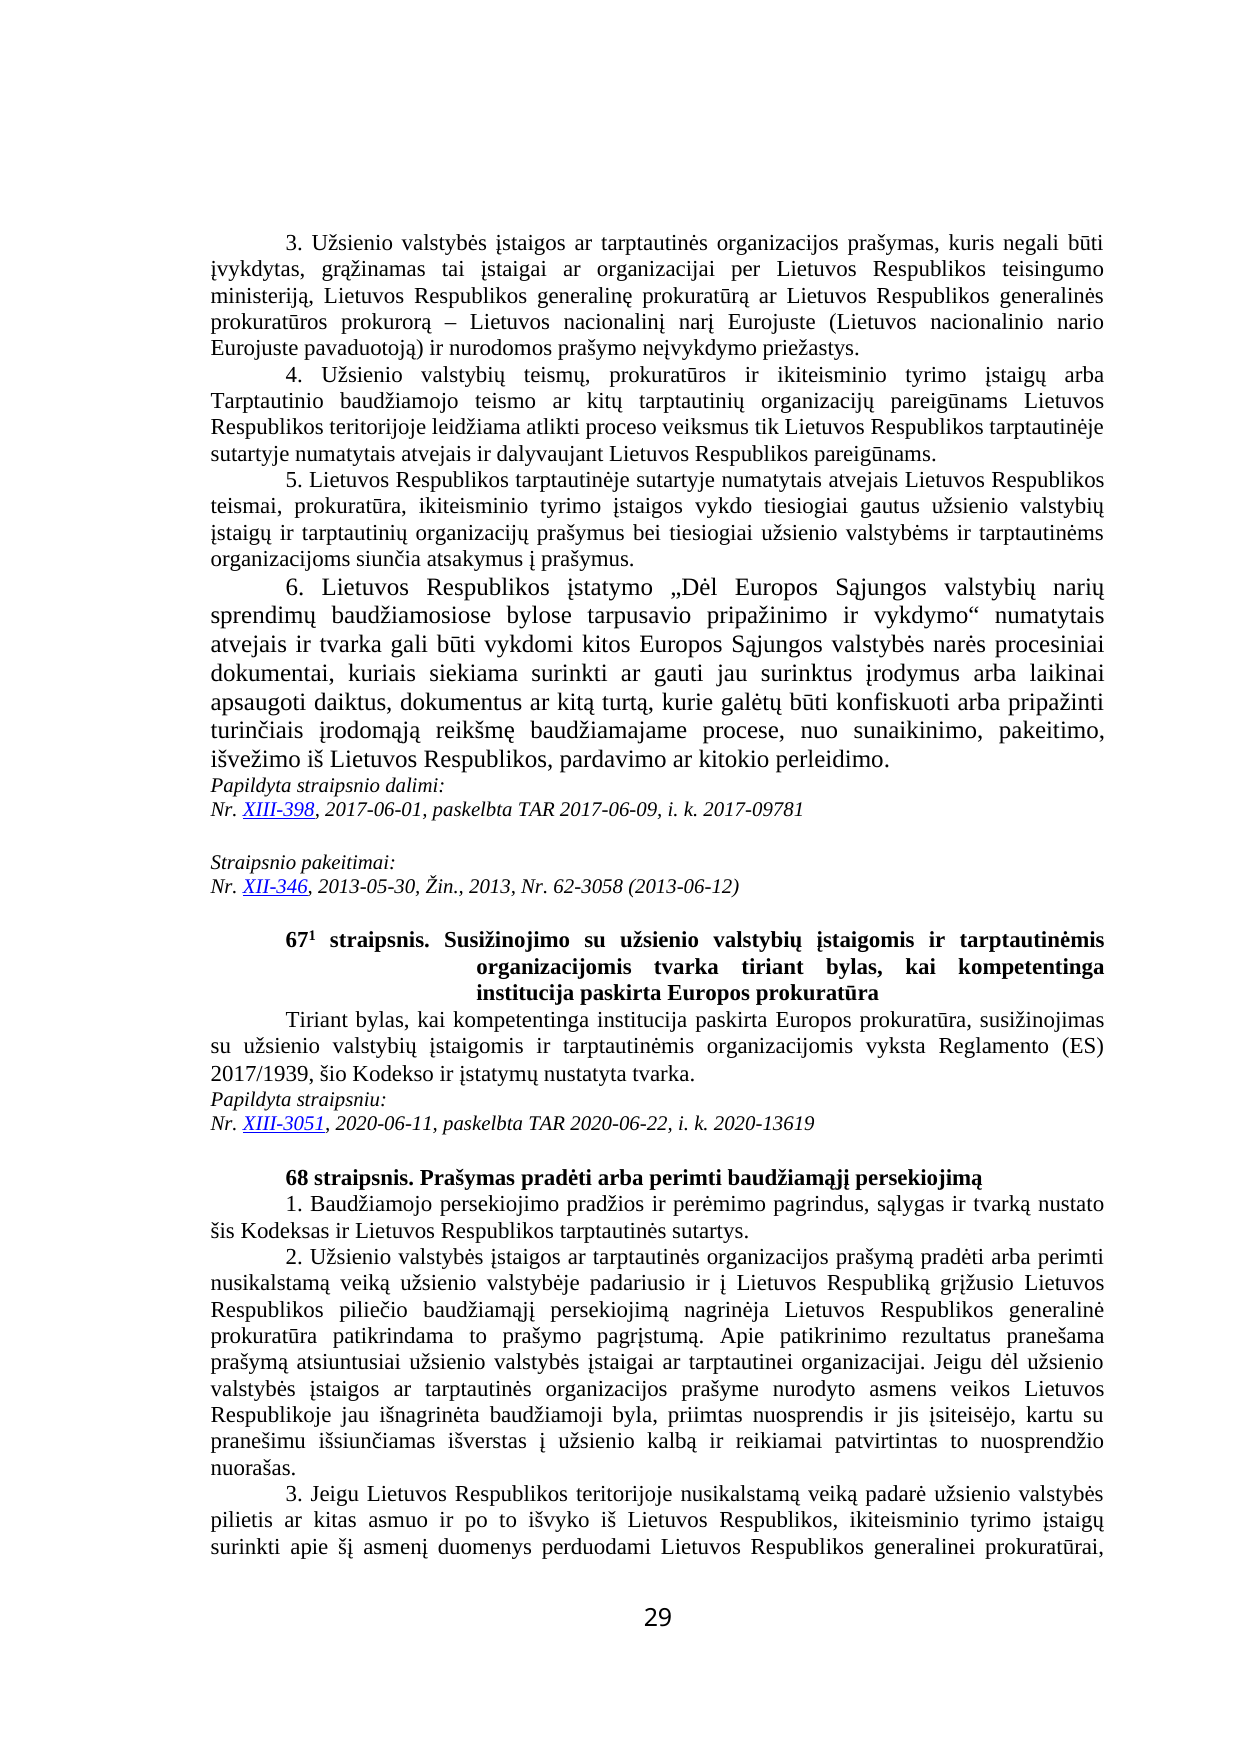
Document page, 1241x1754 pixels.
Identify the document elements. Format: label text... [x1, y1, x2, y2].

text Straipsnio pakeitimai: [210, 850, 1105, 874]
text 1. Baudžiamojo persekiojimo pradžios ir perėmimo pagrindus, sąlygas ir tvarką nustato šis Kodeksas ir Lietuvos Respublikos tarptautinės sutartys. [210, 1190, 1105, 1243]
text 4. Užsienio valstybių teismų, prokuratūros ir ikiteisminio tyrimo įstaigų arba Tarptautinio baudžiamojo teismo ar kitų tarptautinių organizacijų pareigūnams Lietuvos Respublikos teritorijoje leidžiama atlikti proceso veiksmus tik Lietuvos Respublikos tarptautinėje sutartyje numatytais atvejais ir dalyvaujant Lietuvos Respublikos pareigūnams. [210, 361, 1105, 466]
text 2. Užsienio valstybės įstaigos ar tarptautinės organizacijos prašymą pradėti arba perimti nusikalstamą veiką užsienio valstybėje padariusio ir į Lietuvos Respubliką grįžusio Lietuvos Respublikos piliečio baudžiamąjį persekiojimą nagrinėja Lietuvos Respublikos generalinė prokuratūra patikrindama to prašymo pagrįstumą. Apie patikrinimo rezultatus pranešama prašymą atsiuntusiai užsienio valstybės įstaigai ar tarptautinei organizacijai. Jeigu dėl užsienio valstybės įstaigos ar tarptautinės organizacijos prašyme nurodyto asmens veikos Lietuvos Respublikoje jau išnagrinėta baudžiamoji byla, priimtas nuosprendis ir jis įsiteisėjo, kartu su pranešimu išsiunčiamas išverstas į užsienio kalbą ir reikiamai patvirtintas to nuosprendžio nuorašas. [210, 1243, 1105, 1480]
text 3. Užsienio valstybės įstaigos ar tarptautinės organizacijos prašymas, kuris negali būti įvykdytas, grąžinamas tai įstaigai ar organizacijai per Lietuvos Respublikos teisingumo ministeriją, Lietuvos Respublikos generalinę prokuratūrą ar Lietuvos Respublikos generalinės prokuratūros prokurorą – Lietuvos nacionalinį narį Eurojuste (Lietuvos nacionalinio nario Eurojuste pavaduotoją) ir nurodomos prašymo neįvykdymo priežastys. [210, 229, 1105, 361]
text 68 straipsnis. Prašymas pradėti arba perimti baudžiamąjį persekiojimą [210, 1164, 1105, 1190]
text 6. Lietuvos Respublikos įstatymo „Dėl Europos Sąjungos valstybių narių sprendimų baudžiamosiose bylose tarpusavio pripažinimo ir vykdymo“ numatytais atvejais ir tvarka gali būti vykdomi kitos Europos Sąjungos valstybės narės procesiniai dokumentai, kuriais siekiama surinkti ar gauti jau surinktus įrodymus arba laikinai apsaugoti daiktus, dokumentus ar kitą turtą, kurie galėtų būti konfiskuoti arba pripažinti turinčiais įrodomąją reikšmę baudžiamajame procese, nuo sunaikinimo, pakeitimo, išvežimo iš Lietuvos Respublikos, pardavimo ar kitokio perleidimo. [210, 572, 1105, 773]
text Nr. XII-346, 2013-05-30, Žin., 2013, Nr. 62-3058 (2013-06-12) [210, 874, 1105, 898]
text Tiriant bylas, kai kompetentinga institucija paskirta Europos prokuratūra, susižinojimas su užsienio valstybių įstaigomis ir tarptautinėmis organizacijomis vyksta Reglamento (ES) 2017/1939, šio Kodekso ir įstatymų nustatyta tvarka. [210, 1006, 1105, 1087]
text 5. Lietuvos Respublikos tarptautinėje sutartyje numatytais atvejais Lietuvos Respublikos teismai, prokuratūra, ikiteisminio tyrimo įstaigos vykdo tiesiogiai gautus užsienio valstybių įstaigų ir tarptautinių organizacijų prašymus bei tiesiogiai užsienio valstybėms ir tarptautinėms organizacijoms siunčia atsakymus į prašymus. [210, 466, 1105, 572]
text Nr. XIII-3051, 2020-06-11, paskelbta TAR 2020-06-22, i. k. 2020-13619 [210, 1111, 1105, 1135]
text Nr. XIII-398, 2017-06-01, paskelbta TAR 2017-06-09, i. k. 2017-09781 [210, 797, 1105, 821]
text 671 straipsnis. Susižinojimo su užsienio valstybių įstaigomis ir tarptautinėmis organizacijomis tvarka tiriant bylas, kai kompetentinga institucija paskirta Europos prokuratūra [285, 927, 1105, 1006]
text Papildyta straipsniu: [210, 1087, 1105, 1111]
text 3. Jeigu Lietuvos Respublikos teritorijoje nusikalstamą veiką padarė užsienio valstybės pilietis ar kitas asmuo ir po to išvyko iš Lietuvos Respublikos, ikiteisminio tyrimo įstaigų surinkti apie šį asmenį duomenys perduodami Lietuvos Respublikos generalinei prokuratūrai, [210, 1480, 1105, 1559]
text Papildyta straipsnio dalimi: [210, 773, 1105, 797]
